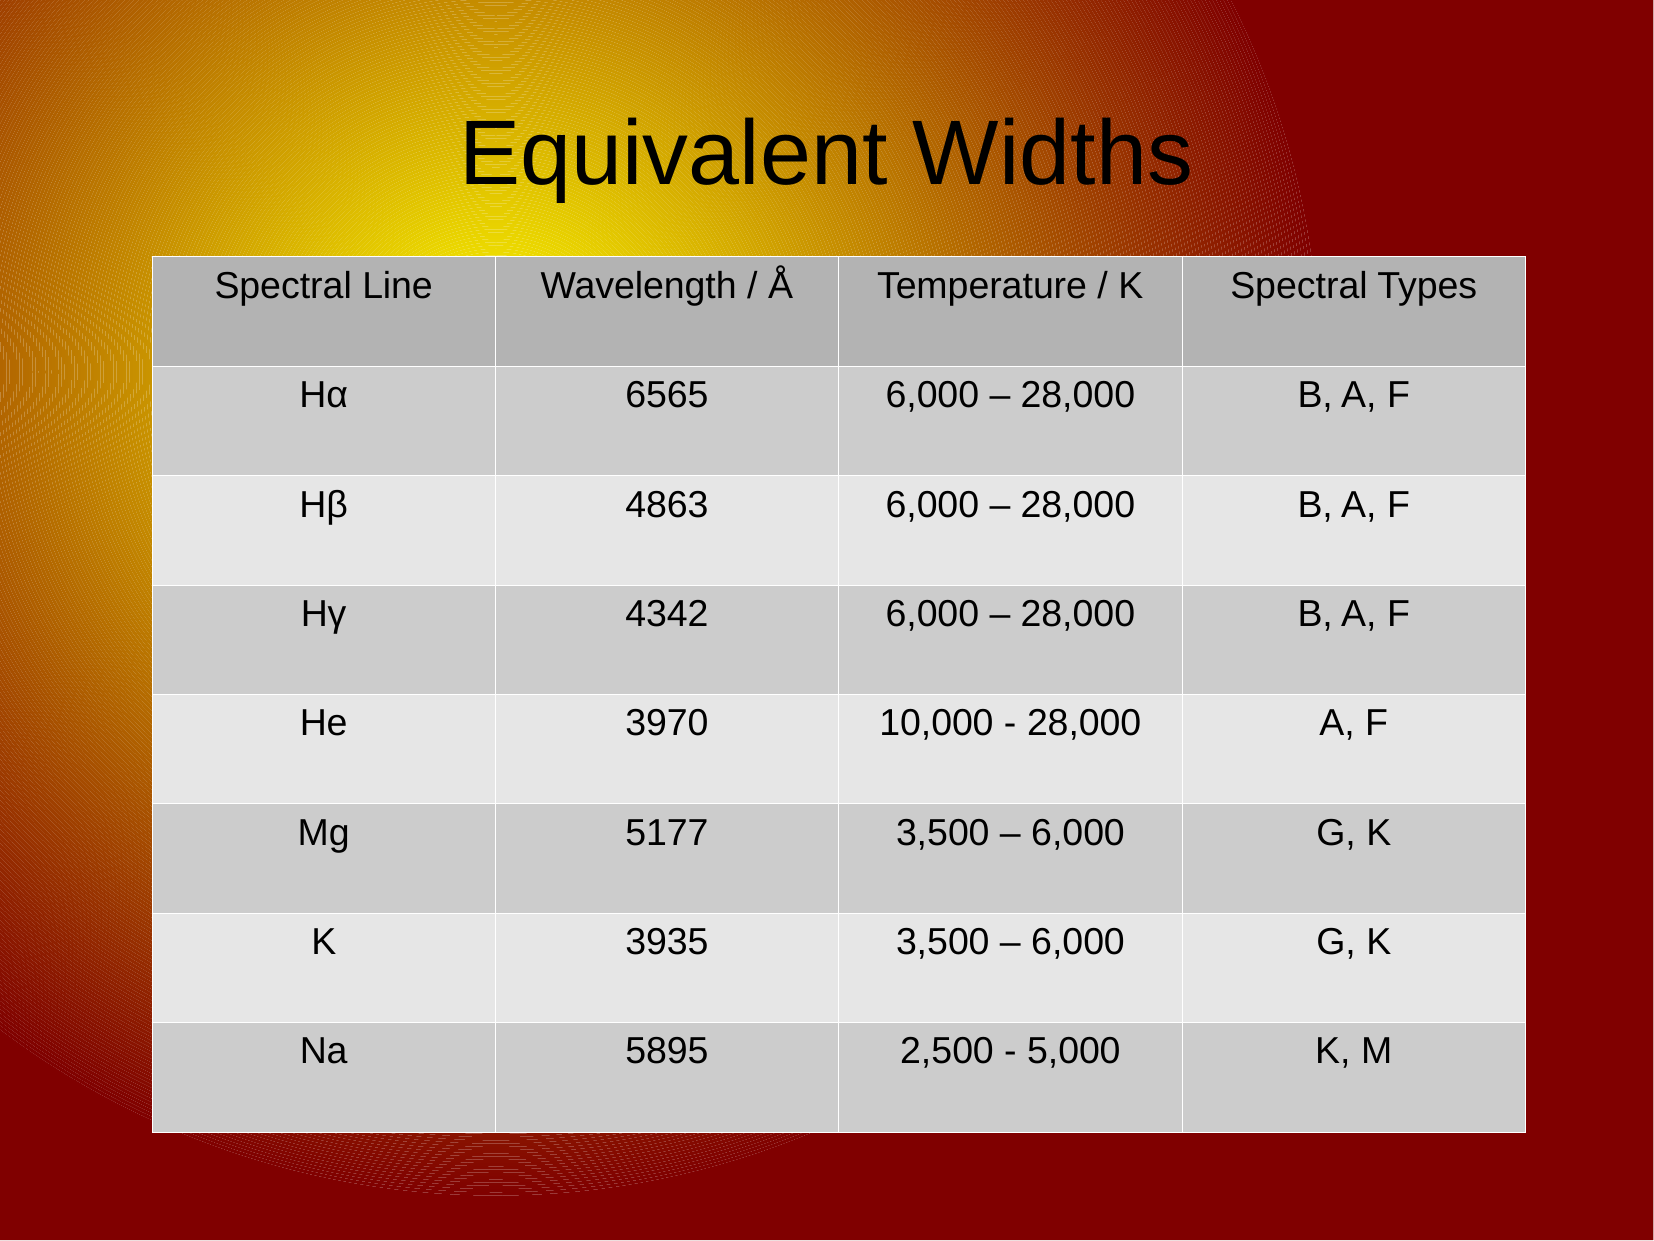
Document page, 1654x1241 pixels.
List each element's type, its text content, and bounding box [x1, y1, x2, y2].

table_cell 6,000 – 28,000 [839, 586, 1182, 694]
table_cell Hγ [153, 586, 495, 694]
table_cell 6,000 – 28,000 [839, 476, 1182, 585]
table_cell Hβ [153, 476, 495, 585]
table_cell He [153, 695, 495, 803]
table_header Spectral Line [153, 257, 495, 366]
table_cell A, F [1183, 695, 1525, 803]
table_cell 5895 [496, 1023, 838, 1132]
table_cell 6565 [496, 367, 838, 475]
table_cell 3970 [496, 695, 838, 803]
table_cell 4342 [496, 586, 838, 694]
table_cell G, K [1183, 914, 1525, 1022]
table_cell Hα [153, 367, 495, 475]
table_cell 3,500 – 6,000 [839, 804, 1182, 913]
table_cell B, A, F [1183, 367, 1525, 475]
table_cell 6,000 – 28,000 [839, 367, 1182, 475]
table_cell Mg [153, 804, 495, 913]
table_cell Na [153, 1023, 495, 1132]
table_cell 2,500 - 5,000 [839, 1023, 1182, 1132]
table_cell B, A, F [1183, 476, 1525, 585]
table_cell 4863 [496, 476, 838, 585]
table_cell K, M [1183, 1023, 1525, 1132]
table_header Temperature / K [839, 257, 1182, 366]
table_cell G, K [1183, 804, 1525, 913]
table_cell K [153, 914, 495, 1022]
table_cell 3935 [496, 914, 838, 1022]
table_cell 10,000 - 28,000 [839, 695, 1182, 803]
table_cell B, A, F [1183, 586, 1525, 694]
title Equivalent Widths [82, 49, 1571, 257]
table_header Spectral Types [1183, 257, 1525, 366]
table_cell 5177 [496, 804, 838, 913]
table_cell 3,500 – 6,000 [839, 914, 1182, 1022]
table_header Wavelength / Å [496, 257, 838, 366]
